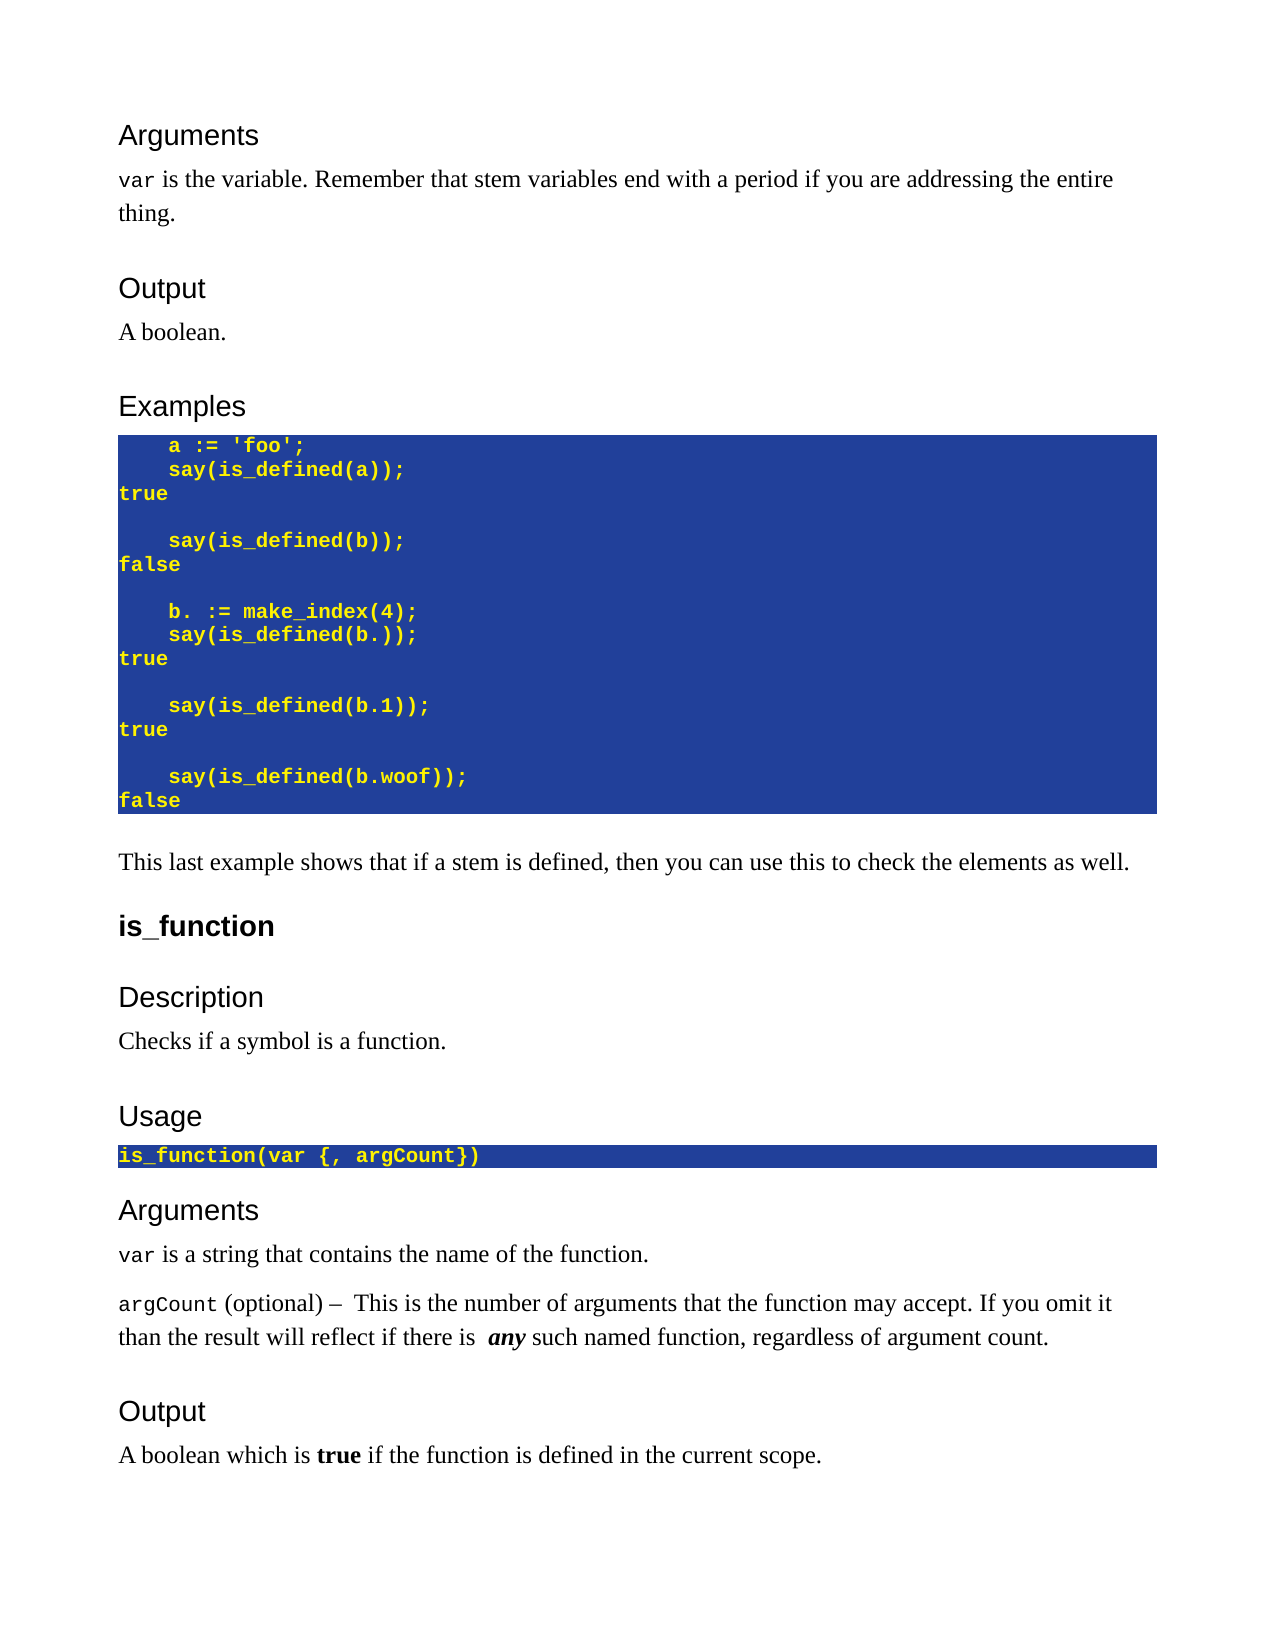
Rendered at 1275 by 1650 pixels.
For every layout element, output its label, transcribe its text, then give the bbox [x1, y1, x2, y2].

text say(is_defined(b)); [118, 530, 1157, 553]
text var is the variable. Remember that stem variables end with a period if you are addressing the entire thing. [118, 164, 1157, 227]
text true [118, 648, 1157, 672]
subtitle Output [118, 1394, 1157, 1428]
subtitle Usage [118, 1099, 1157, 1132]
text say(is_defined(b.woof)); [118, 766, 1157, 790]
subtitle Examples [118, 389, 1157, 423]
subtitle Arguments [118, 118, 1157, 152]
text b. := make_index(4); [118, 601, 1157, 624]
text say(is_defined(a)); [118, 459, 1157, 483]
text say(is_defined(b.)); [118, 624, 1157, 648]
text true [118, 719, 1157, 743]
text is_function(var {, argCount}) [118, 1145, 1157, 1168]
text false [118, 790, 1157, 814]
text say(is_defined(b.1)); [118, 695, 1157, 719]
text a := 'foo'; [118, 435, 1157, 459]
text This last example shows that if a stem is defined, then you can use this to check the elements as well. [118, 814, 1157, 875]
text false [118, 553, 1157, 577]
subtitle is_function [118, 909, 1157, 943]
subtitle Description [118, 980, 1157, 1014]
text A boolean. [118, 317, 1157, 345]
text A boolean which is true if the function is defined in the current scope. [118, 1441, 1157, 1469]
subtitle Arguments [118, 1193, 1157, 1227]
text true [118, 483, 1157, 506]
subtitle Output [118, 271, 1157, 304]
text var is a string that contains the name of the function. [118, 1239, 1157, 1269]
text Checks if a symbol is a function. [118, 1026, 1157, 1055]
text argCount (optional) – This is the number of arguments that the function may accept. If you omit it than the result will reflect if there is any such named function, regardless of argument count. [118, 1288, 1157, 1351]
